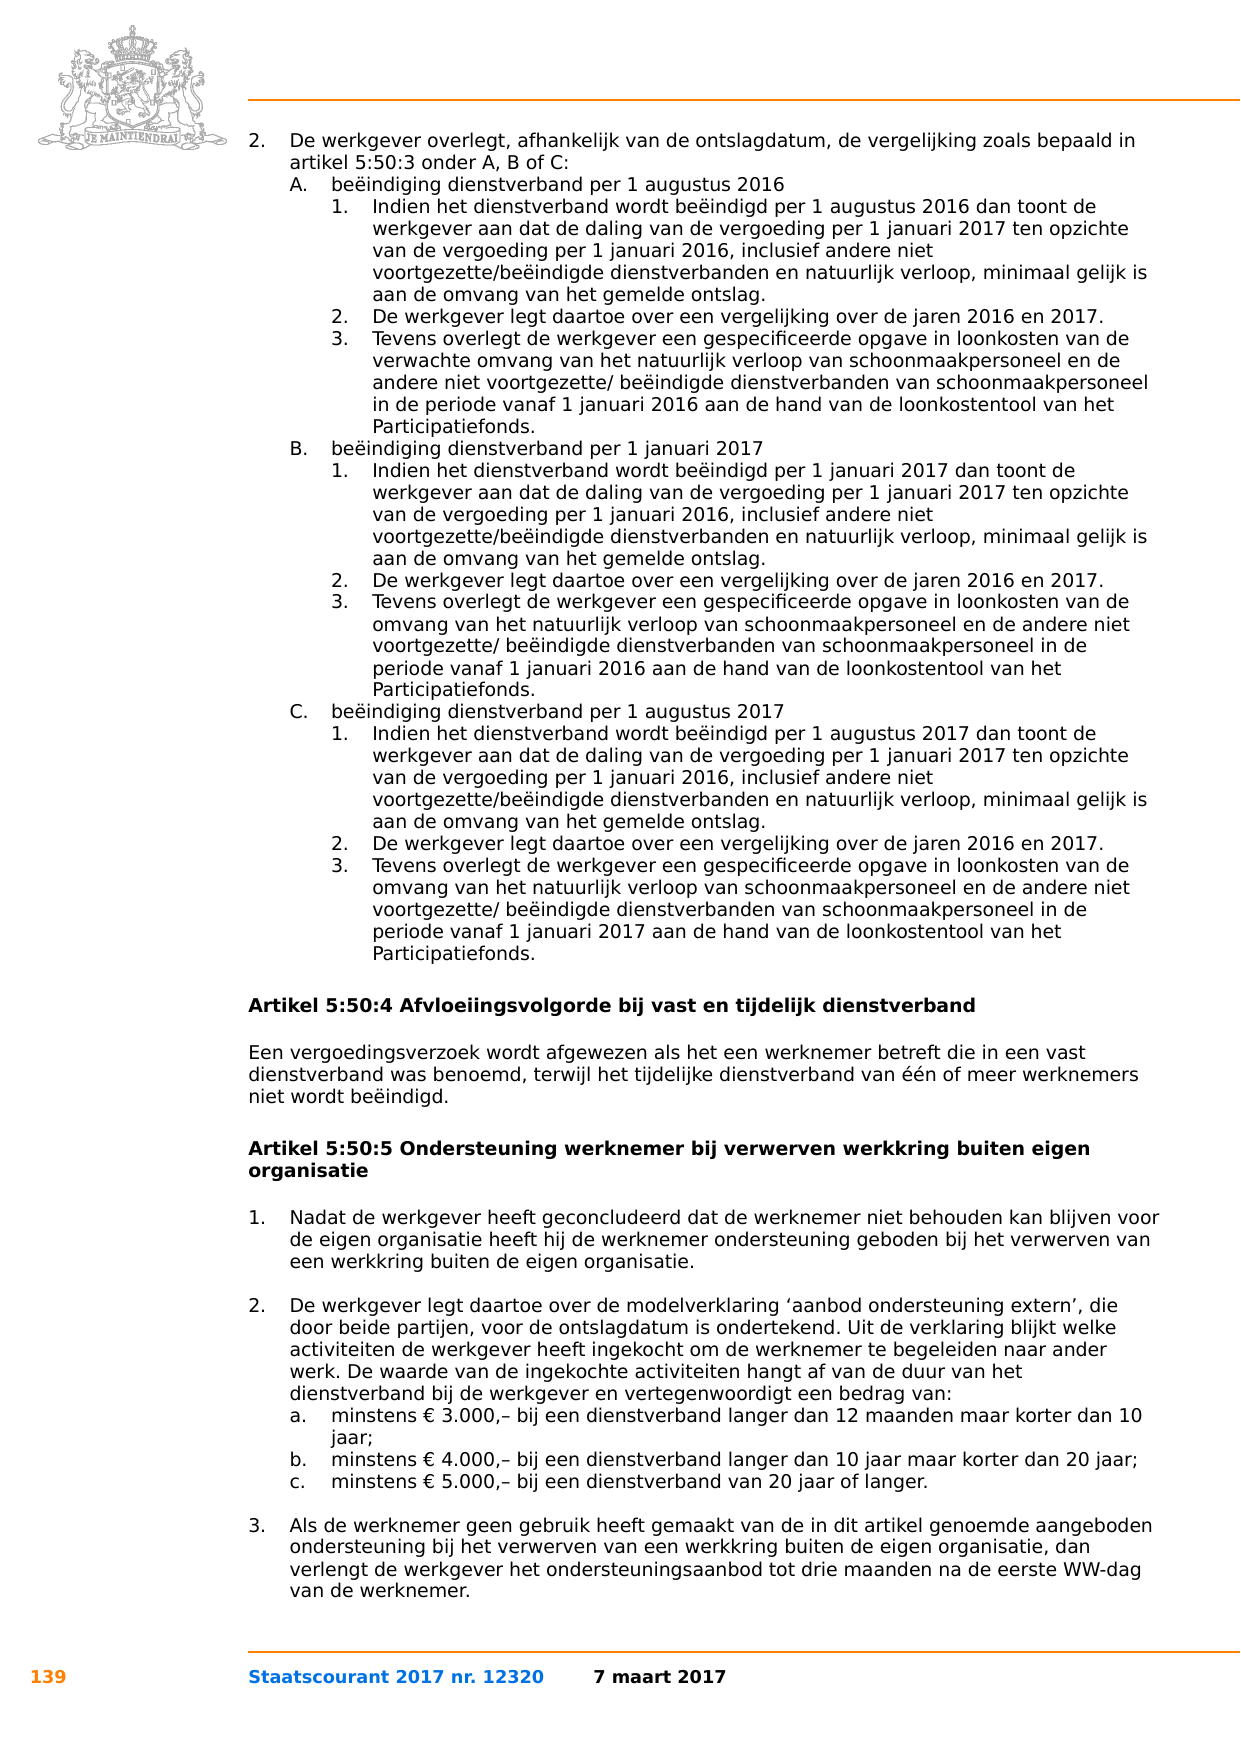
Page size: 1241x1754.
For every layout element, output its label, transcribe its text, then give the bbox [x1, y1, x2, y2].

picture [38, 25, 227, 150]
text 1. Indien het dienstverband wordt beëindigd per 1 augustus 2016 dan toont de werkgever aan dat de daling van de vergoeding per 1 januari 2017 ten opzichte van de vergoeding per 1 januari 2016, inclusief andere niet voortgezette/beëindigde dienstverbanden en natuurlijk verloop, minimaal gelijk is aan de omvang van het gemelde ontslag. [331, 196, 1163, 306]
text a. minstens € 3.000,– bij een dienstverband langer dan 12 maanden maar korter dan 10 jaar; [289, 1405, 1163, 1449]
text 2. De werkgever legt daartoe over een vergelijking over de jaren 2016 en 2017. [331, 833, 1163, 855]
text 1. Nadat de werkgever heeft geconcludeerd dat de werknemer niet behouden kan blijven voor de eigen organisatie heeft hij de werknemer ondersteuning geboden bij het verwerven van een werkkring buiten de eigen organisatie. [248, 1207, 1163, 1273]
text 3. Tevens overlegt de werkgever een gespecificeerde opgave in loonkosten van de verwachte omvang van het natuurlijk verloop van schoonmaakpersoneel en de andere niet voortgezette/ beëindigde dienstverbanden van schoonmaakpersoneel in de periode vanaf 1 januari 2016 aan de hand van de loonkostentool van het Participatiefonds. [331, 328, 1163, 438]
text Een vergoedingsverzoek wordt afgewezen als het een werknemer betreft die in een vast dienstverband was benoemd, terwijl het tijdelijke dienstverband van één of meer werknemers niet wordt beëindigd. [248, 1042, 1163, 1108]
text 2. De werkgever legt daartoe over de modelverklaring ‘aanbod ondersteuning extern’, die door beide partijen, voor de ontslagdatum is ondertekend. Uit de verklaring blijkt welke activiteiten de werkgever heeft ingekocht om de werknemer te begeleiden naar ander werk. De waarde van de ingekochte activiteiten hangt af van de duur van het dienstverband bij de werkgever en vertegenwoordigt een bedrag van: [248, 1295, 1163, 1405]
text C. beëindiging dienstverband per 1 augustus 2017 [289, 701, 1163, 723]
text 3. Tevens overlegt de werkgever een gespecificeerde opgave in loonkosten van de omvang van het natuurlijk verloop van schoonmaakpersoneel en de andere niet voortgezette/ beëindigde dienstverbanden van schoonmaakpersoneel in de periode vanaf 1 januari 2017 aan de hand van de loonkostentool van het Participatiefonds. [331, 855, 1163, 965]
subtitle Artikel 5:50:4 Afvloeiingsvolgorde bij vast en tijdelijk dienstverband [248, 995, 1163, 1017]
text 3. Als de werknemer geen gebruik heeft gemaakt van de in dit artikel genoemde aangeboden ondersteuning bij het verwerven van een werkkring buiten de eigen organisatie, dan verlengt de werkgever het ondersteuningsaanbod tot drie maanden na de eerste WW-dag van de werknemer. [248, 1514, 1163, 1602]
subtitle Artikel 5:50:5 Ondersteuning werknemer bij verwerven werkkring buiten eigen organisatie [248, 1138, 1163, 1182]
text 3. Tevens overlegt de werkgever een gespecificeerde opgave in loonkosten van de omvang van het natuurlijk verloop van schoonmaakpersoneel en de andere niet voortgezette/ beëindigde dienstverbanden van schoonmaakpersoneel in de periode vanaf 1 januari 2016 aan de hand van de loonkostentool van het Participatiefonds. [331, 591, 1163, 701]
text 1. Indien het dienstverband wordt beëindigd per 1 januari 2017 dan toont de werkgever aan dat de daling van de vergoeding per 1 januari 2017 ten opzichte van de vergoeding per 1 januari 2016, inclusief andere niet voortgezette/beëindigde dienstverbanden en natuurlijk verloop, minimaal gelijk is aan de omvang van het gemelde ontslag. [331, 459, 1163, 569]
text c. minstens € 5.000,– bij een dienstverband van 20 jaar of langer. [289, 1471, 1163, 1493]
text 2. De werkgever overlegt, afhankelijk van de ontslagdatum, de vergelijking zoals bepaald in artikel 5:50:3 onder A, B of C: [248, 130, 1163, 174]
text 2. De werkgever legt daartoe over een vergelijking over de jaren 2016 en 2017. [331, 306, 1163, 328]
text 1. Indien het dienstverband wordt beëindigd per 1 augustus 2017 dan toont de werkgever aan dat de daling van de vergoeding per 1 januari 2017 ten opzichte van de vergoeding per 1 januari 2016, inclusief andere niet voortgezette/beëindigde dienstverbanden en natuurlijk verloop, minimaal gelijk is aan de omvang van het gemelde ontslag. [331, 723, 1163, 833]
text A. beëindiging dienstverband per 1 augustus 2016 [289, 174, 1163, 196]
text B. beëindiging dienstverband per 1 januari 2017 [289, 438, 1163, 459]
text 2. De werkgever legt daartoe over een vergelijking over de jaren 2016 en 2017. [331, 569, 1163, 591]
text b. minstens € 4.000,– bij een dienstverband langer dan 10 jaar maar korter dan 20 jaar; [289, 1449, 1163, 1471]
